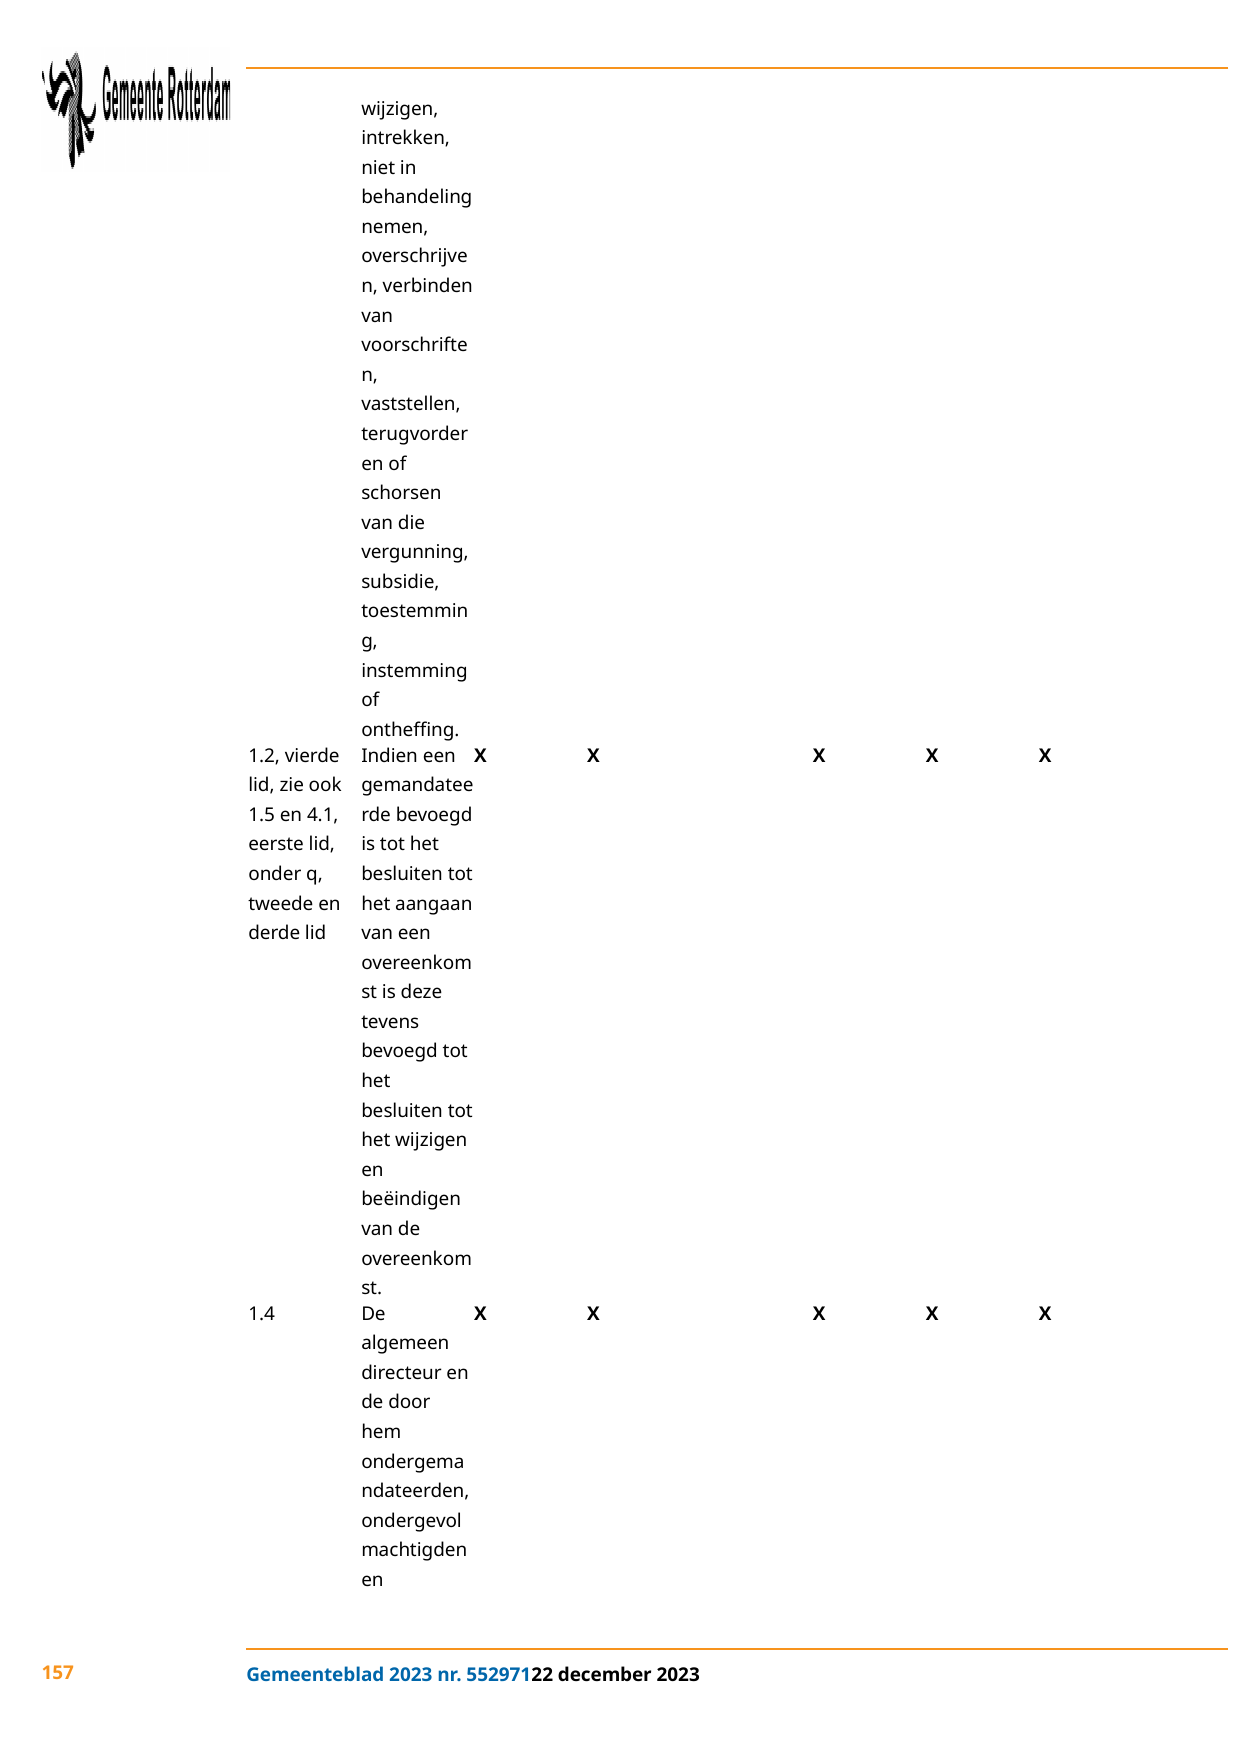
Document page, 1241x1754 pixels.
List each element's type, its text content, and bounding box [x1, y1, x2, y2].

picture [41, 47, 231, 172]
table_cell [474, 95, 587, 742]
table_cell X [813, 742, 926, 1300]
table_cell wijzigen, intrekken, niet in behandeling nemen, overschrijven, verbinden van voorschriften, vaststellen, terugvorderen of schorsen van die vergunning, subsidie, toestemming, instemming of ontheffing. [361, 95, 474, 742]
table_cell X [474, 1300, 587, 1592]
table_cell X [474, 742, 587, 1300]
table_cell X [587, 742, 700, 1300]
table_cell 1.2, vierde lid, zie ook 1.5 en 4.1, eerste lid, onder q, tweede en derde lid [248, 742, 361, 1300]
table_cell [700, 95, 813, 742]
table_cell [587, 95, 700, 742]
table_cell [248, 95, 361, 742]
table_cell De algemeen directeur en de door hem ondergemandateerden, ondergevolmachtigden en [361, 1300, 474, 1592]
table_cell [926, 95, 1038, 742]
table_cell Indien een gemandateerde bevoegd is tot het besluiten tot het aangaan van een overeenkomst is deze tevens bevoegd tot het besluiten tot het wijzigen en beëindigen van de overeenkomst. [361, 742, 474, 1300]
table_cell X [1039, 742, 1152, 1300]
table_cell X [813, 1300, 926, 1592]
table_cell [700, 742, 813, 1300]
table_cell X [926, 742, 1038, 1300]
table_cell [1039, 95, 1152, 742]
table_cell X [1039, 1300, 1152, 1592]
table_cell X [926, 1300, 1038, 1592]
table_cell X [587, 1300, 700, 1592]
table_cell 1.4 [248, 1300, 361, 1592]
table_cell [700, 1300, 813, 1592]
table_cell [813, 95, 926, 742]
